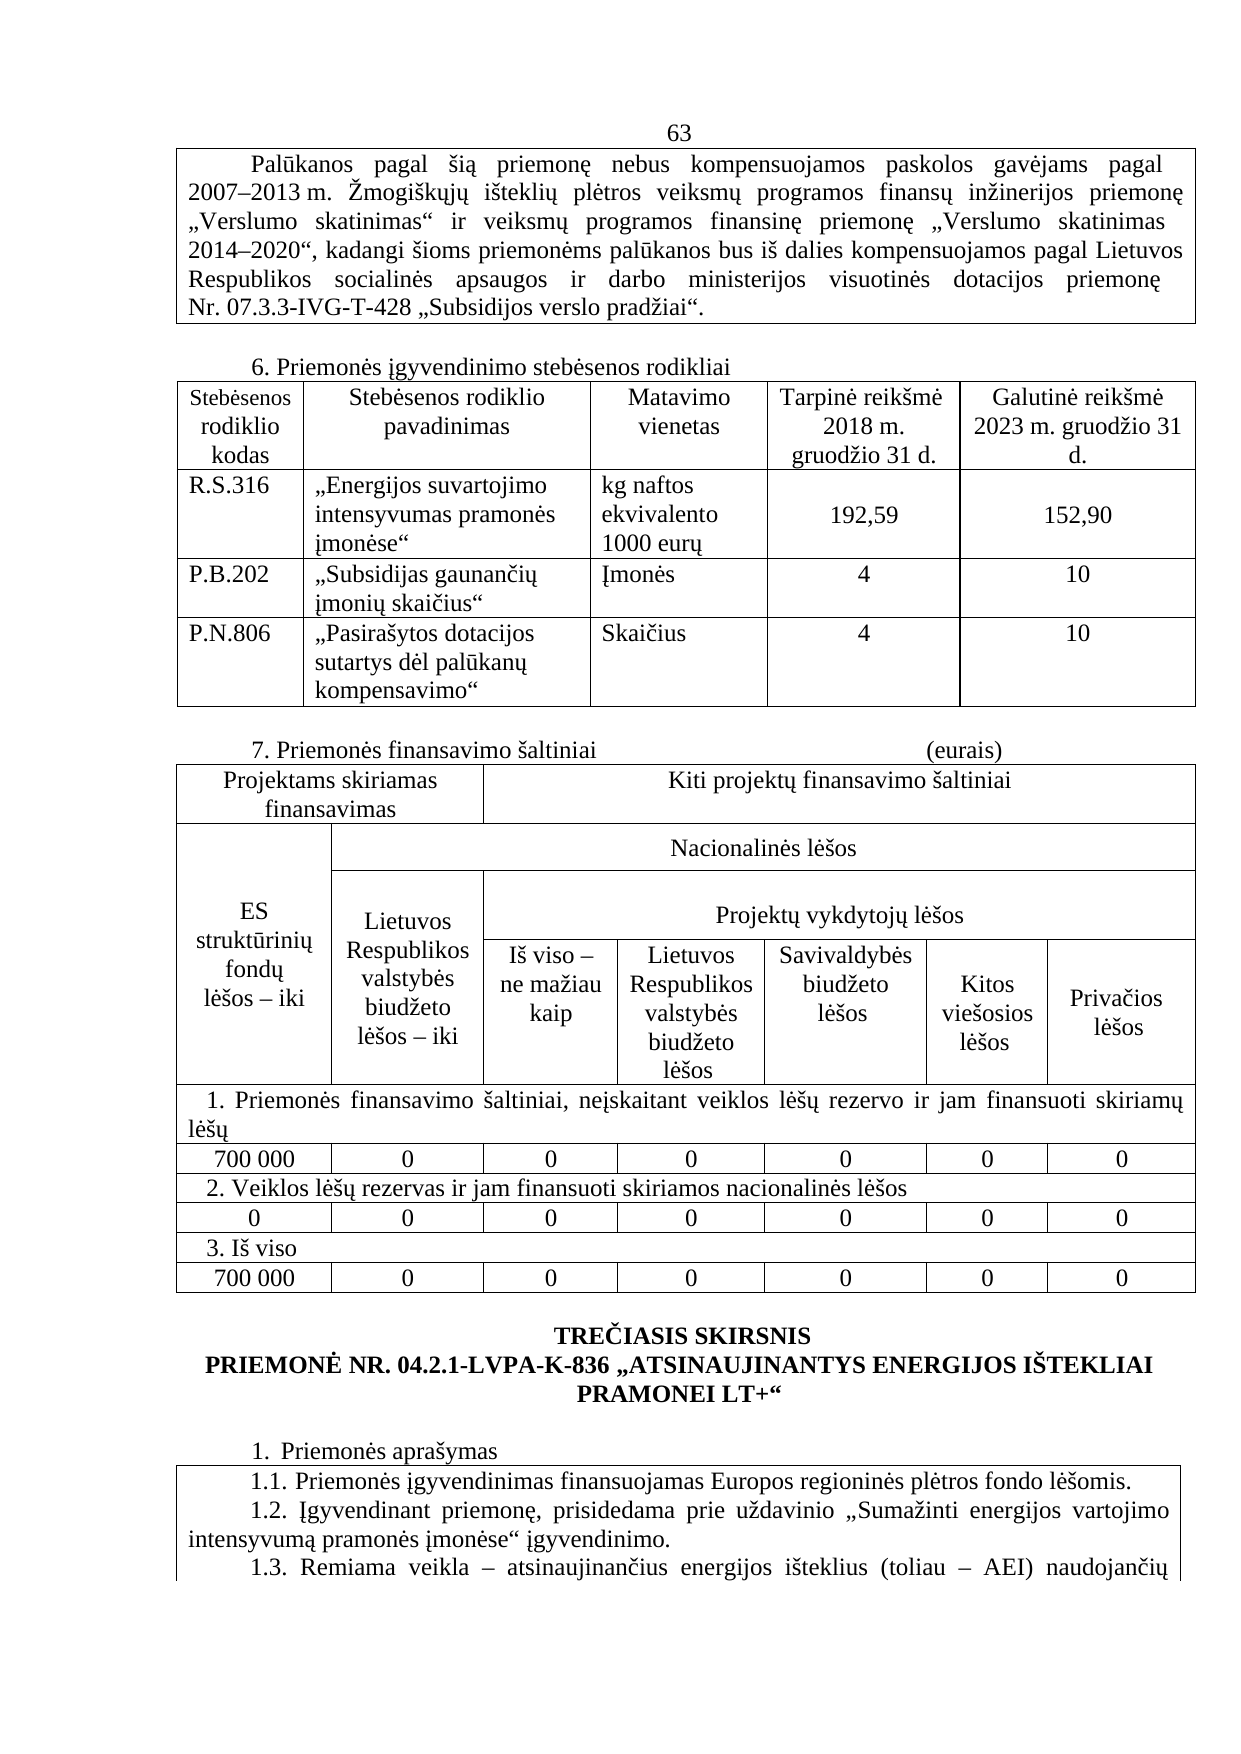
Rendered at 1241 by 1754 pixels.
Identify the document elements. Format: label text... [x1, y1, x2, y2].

table_cell 192,59 [768, 470, 959, 558]
table_cell Nacionalinės lėšos [332, 824, 1195, 870]
table_cell 0 [927, 1144, 1047, 1172]
table_header Galutinė reikšmė 2023 m. gruodžio 31 d. [961, 382, 1195, 469]
table_cell 0 [927, 1203, 1047, 1232]
table_cell 0 [618, 1144, 764, 1172]
table_cell Skaičius [591, 618, 767, 706]
table_cell P.B.202 [178, 559, 303, 617]
table_cell 700 000 [177, 1144, 331, 1172]
table_header Palūkanos pagal šią priemonę nebus kompensuojamos paskolos gavėjams pagal 2007–2013 m. Žmogiškųjų išteklių plėtros veiksmų programos finansų inžinerijos priemonę „Verslumo skatinimas“ ir veiksmų programos finansinę priemonę „Verslumo skatinimas 2014–2020“, kadangi šioms priemonėms palūkanos bus iš dalies kompensuojamos pagal Lietuvos Respublikos socialinės apsaugos ir darbo ministerijos visuotinės dotacijos priemonę Nr. 07.3.3-IVG-T-428 „Subsidijos verslo pradžiai“. [177, 149, 1195, 323]
table_cell 0 [332, 1144, 483, 1172]
table_cell 4 [768, 559, 959, 617]
table_cell 4 [768, 618, 959, 706]
table_cell 0 [765, 1203, 926, 1232]
text 7. Priemonės finansavimo šaltiniai (eurais) [251, 736, 1181, 764]
table_cell „Subsidijas gaunančių įmonių skaičius“ [304, 559, 590, 617]
table_cell 0 [332, 1203, 483, 1232]
table_cell 0 [927, 1263, 1047, 1292]
table_cell „Energijos suvartojimo intensyvumas pramonės įmonėse“ [304, 470, 590, 558]
text 1. Priemonės aprašymas [251, 1436, 1181, 1465]
table_cell 0 [1048, 1263, 1195, 1292]
table_cell 10 [961, 618, 1195, 706]
table_cell 3. Iš viso [177, 1233, 1195, 1262]
table_cell 152,90 [961, 470, 1195, 558]
table_cell Kitos viešosios lėšos [927, 940, 1047, 1084]
table_cell P.N.806 [178, 618, 303, 706]
table_cell 0 [484, 1144, 617, 1172]
table_cell 0 [618, 1203, 764, 1232]
table_cell 2. Veiklos lėšų rezervas ir jam finansuoti skiriamos nacionalinės lėšos [177, 1174, 1195, 1202]
table_cell Privačios lėšos [1048, 940, 1195, 1084]
table_cell 0 [484, 1263, 617, 1292]
table_cell 0 [765, 1144, 926, 1172]
table_cell 0 [618, 1263, 764, 1292]
text 6. Priemonės įgyvendinimo stebėsenos rodikliai [177, 352, 1181, 381]
table_header Tarpinė reikšmė 2018 m. gruodžio 31 d. [768, 382, 959, 469]
table_cell 0 [177, 1203, 331, 1232]
table_header Projektams skiriamas finansavimas [177, 765, 483, 823]
table_cell 0 [484, 1203, 617, 1232]
table_header Kiti projektų finansavimo šaltiniai [484, 765, 1195, 823]
table_cell 700 000 [177, 1263, 331, 1292]
table_cell 0 [765, 1263, 926, 1292]
table_header Stebėsenos rodiklio kodas [178, 382, 303, 469]
text PRIEMONĖ NR. 04.2.1-LVPA-K-836 „ATSINAUJINANTYS ENERGIJOS IŠTEKLIAI PRAMONEI LT+“ [177, 1350, 1181, 1408]
table_cell 0 [1048, 1203, 1195, 1232]
table_header 1.1. Priemonės įgyvendinimas finansuojamas Europos regioninės plėtros fondo lėšomis. [177, 1466, 1180, 1495]
table_cell 1.2. Įgyvendinant priemonę, prisidedama prie uždavinio „Sumažinti energijos vartojimo intensyvumą pramonės įmonėse“ įgyvendinimo. [177, 1495, 1180, 1552]
table_header Stebėsenos rodiklio pavadinimas [304, 382, 590, 469]
table_cell Projektų vykdytojų lėšos [484, 871, 1195, 939]
table_cell ES struktūrinių fondų lėšos – iki [177, 824, 331, 1084]
table_cell R.S.316 [178, 470, 303, 558]
table_cell Įmonės [591, 559, 767, 617]
table_cell 1.3. Remiama veikla – atsinaujinančius energijos išteklius (toliau – AEI) naudojančių [177, 1553, 1180, 1581]
table_cell Iš viso – ne mažiau kaip [484, 940, 617, 1084]
table_cell 1. Priemonės finansavimo šaltiniai, neįskaitant veiklos lėšų rezervo ir jam finansuoti skiriamų lėšų [177, 1085, 1195, 1143]
table_cell 0 [1048, 1144, 1195, 1172]
table_cell Savivaldybės biudžeto lėšos [765, 940, 926, 1084]
table_cell Lietuvos Respublikos valstybės biudžeto lėšos – iki [332, 871, 483, 1084]
table_cell Lietuvos Respublikos valstybės biudžeto lėšos [618, 940, 764, 1084]
table_cell kg naftos ekvivalento 1000 eurų [591, 470, 767, 558]
table_cell 10 [961, 559, 1195, 617]
table_header Matavimo vienetas [591, 382, 767, 469]
table_cell „Pasirašytos dotacijos sutartys dėl palūkanų kompensavimo“ [304, 618, 590, 706]
table_cell 0 [332, 1263, 483, 1292]
text TREČIASIS SKIRSNIS [177, 1321, 1181, 1350]
